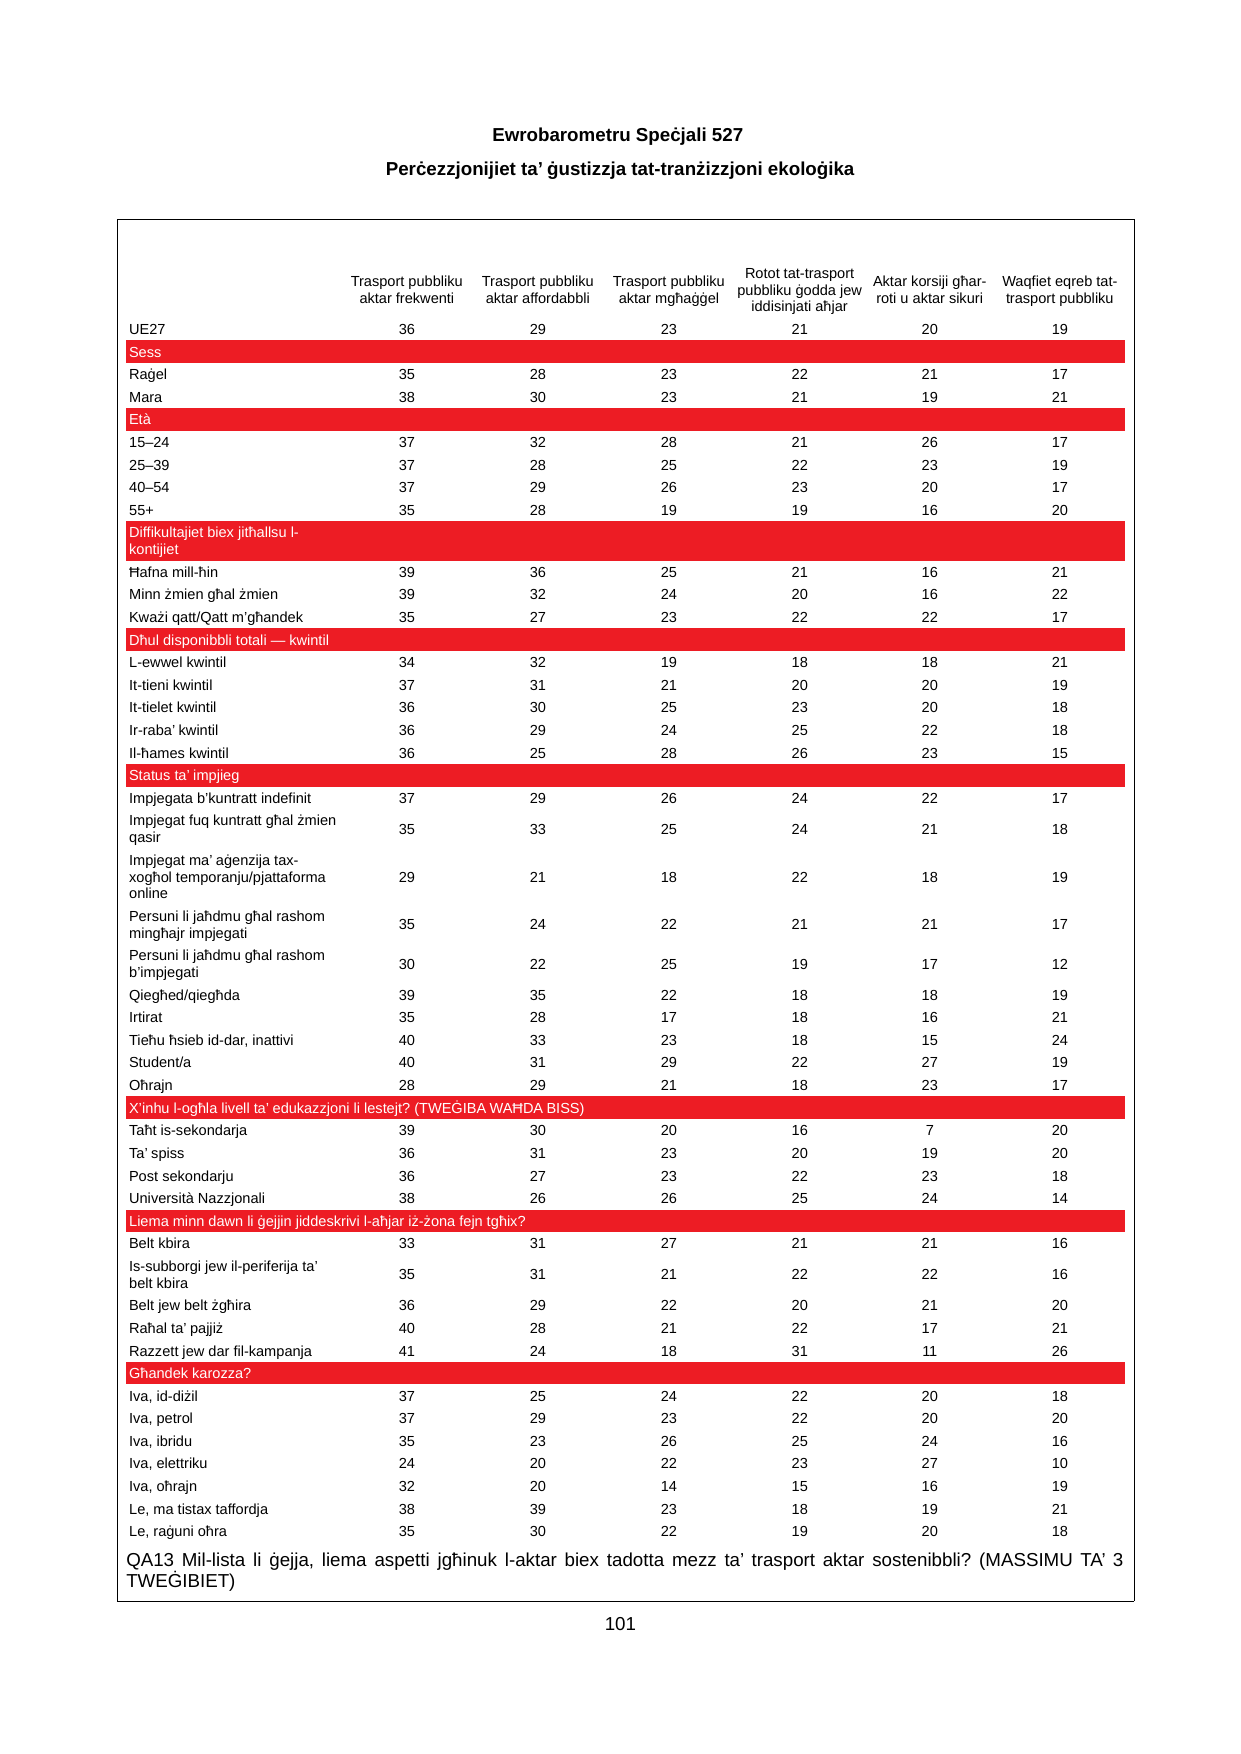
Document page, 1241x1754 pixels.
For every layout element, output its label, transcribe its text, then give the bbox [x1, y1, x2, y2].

table_cell [472, 340, 603, 363]
table_cell 16 [994, 1255, 1125, 1294]
table_cell 35 [341, 905, 472, 944]
table_cell 31 [472, 1142, 603, 1164]
table_cell Diffikultajiet biex jitħallsu l-kontijiet [126, 521, 341, 561]
table_cell 26 [734, 741, 865, 764]
table_cell [865, 340, 994, 363]
table_cell 22 [603, 984, 734, 1006]
table_cell 19 [734, 1520, 865, 1543]
table_cell 21 [865, 1294, 994, 1317]
table_cell 25 [734, 1187, 865, 1209]
table_cell 20 [865, 674, 994, 696]
table_cell 21 [603, 1074, 734, 1096]
table_cell 24 [603, 1385, 734, 1407]
text QA13 Mil-lista li ġejja, liema aspetti jgħinuk l-aktar biex tadotta mezz ta’ trasport aktar sostenibbli? (MASSIMU TA’ 3 TWEĠIBIET) [126, 1549, 1125, 1592]
table_cell 26 [865, 431, 994, 453]
table_cell Iva, petrol [126, 1407, 341, 1430]
table_cell 19 [994, 1051, 1125, 1074]
table_cell 18 [994, 1164, 1125, 1187]
table_cell 21 [994, 1498, 1125, 1520]
table_cell 26 [603, 787, 734, 809]
table_cell 32 [472, 431, 603, 453]
table_cell 55+ [126, 499, 341, 521]
table_cell 22 [865, 606, 994, 628]
table_cell 15–24 [126, 431, 341, 453]
table_cell 20 [865, 696, 994, 719]
table_cell 40–54 [126, 476, 341, 498]
table_cell 28 [472, 453, 603, 476]
table_cell 22 [865, 787, 994, 809]
table_cell 37 [341, 453, 472, 476]
table_cell 20 [865, 1385, 994, 1407]
table_cell 18 [603, 1339, 734, 1362]
table_cell Mara [126, 386, 341, 408]
table_cell 22 [994, 583, 1125, 606]
table_cell 33 [341, 1232, 472, 1255]
table_cell 24 [603, 583, 734, 606]
table_cell 35 [341, 1520, 472, 1543]
table_cell Iva, elettriku [126, 1452, 341, 1475]
table_cell [734, 1362, 865, 1384]
table_cell Sess [126, 340, 341, 363]
table_cell [994, 340, 1125, 363]
table_cell 19 [603, 499, 734, 521]
table_header [126, 262, 341, 318]
table_cell Iva, id-diżil [126, 1385, 341, 1407]
table_cell 23 [734, 1452, 865, 1475]
table_cell 28 [472, 499, 603, 521]
table_cell Persuni li jaħdmu għal rashom b’impjegati [126, 944, 341, 983]
table_cell 11 [865, 1339, 994, 1362]
table_cell Raħal ta’ pajjiż [126, 1317, 341, 1339]
table_cell 22 [734, 849, 865, 905]
table_cell 29 [472, 1407, 603, 1430]
table_cell 18 [734, 1029, 865, 1051]
table_cell L-ewwel kwintil [126, 651, 341, 673]
table_cell 23 [865, 741, 994, 764]
table_cell 23 [603, 1142, 734, 1164]
table_cell Razzett jew dar fil-kampanja [126, 1339, 341, 1362]
table_cell Iva, ibridu [126, 1430, 341, 1452]
table_cell 27 [603, 1232, 734, 1255]
table_cell 16 [865, 1475, 994, 1497]
table_cell Ir-raba’ kwintil [126, 719, 341, 741]
table_header Trasport pubbliku aktar mgħaġġel [603, 262, 734, 318]
table_cell 39 [472, 1498, 603, 1520]
table_cell 22 [603, 905, 734, 944]
table_cell 38 [341, 386, 472, 408]
table_cell Impjegata b’kuntratt indefinit [126, 787, 341, 809]
table_cell 18 [994, 1385, 1125, 1407]
table_cell 22 [734, 1051, 865, 1074]
table_cell Le, ma tistax taffordja [126, 1498, 341, 1520]
table_cell 32 [472, 583, 603, 606]
table_cell Minn żmien għal żmien [126, 583, 341, 606]
table_cell 25 [734, 1430, 865, 1452]
table_cell 20 [734, 583, 865, 606]
table_cell 17 [994, 431, 1125, 453]
table_cell 30 [472, 386, 603, 408]
table_cell 31 [472, 674, 603, 696]
table_cell 18 [734, 1006, 865, 1029]
table_cell 15 [994, 741, 1125, 764]
table_cell 23 [603, 386, 734, 408]
table_cell 19 [994, 318, 1125, 340]
table_cell 39 [341, 1119, 472, 1142]
table_cell Università Nazzjonali [126, 1187, 341, 1209]
table_cell 20 [734, 674, 865, 696]
table_cell 18 [603, 849, 734, 905]
table_cell 21 [734, 431, 865, 453]
table_cell Status ta’ impjieg [126, 764, 341, 787]
table_cell 36 [472, 561, 603, 583]
table_cell 25–39 [126, 453, 341, 476]
table_cell 28 [603, 431, 734, 453]
table_cell 28 [603, 741, 734, 764]
table_cell [865, 628, 994, 651]
table_cell Tieħu ħsieb id-dar, inattivi [126, 1029, 341, 1051]
table_cell 21 [734, 386, 865, 408]
table_cell 22 [865, 1255, 994, 1294]
table_cell 16 [865, 583, 994, 606]
table_cell Iva, oħrajn [126, 1475, 341, 1497]
table_cell 20 [865, 1407, 994, 1430]
table_cell 18 [994, 696, 1125, 719]
table_cell 22 [734, 1164, 865, 1187]
table_cell 23 [603, 363, 734, 386]
table_cell 16 [994, 1430, 1125, 1452]
table_cell 24 [865, 1187, 994, 1209]
table_cell 24 [734, 809, 865, 848]
table_cell 18 [865, 651, 994, 673]
table_cell [603, 1362, 734, 1384]
table_cell 23 [603, 606, 734, 628]
table_cell 30 [472, 1119, 603, 1142]
table_cell 23 [734, 696, 865, 719]
table_cell 21 [994, 651, 1125, 673]
table_cell 21 [994, 386, 1125, 408]
table_cell 23 [603, 1498, 734, 1520]
table_cell 39 [341, 984, 472, 1006]
table_cell 22 [734, 1407, 865, 1430]
table_cell 17 [994, 606, 1125, 628]
table_cell 17 [603, 1006, 734, 1029]
table_cell 21 [603, 1317, 734, 1339]
table_cell 17 [994, 787, 1125, 809]
table_cell 20 [865, 318, 994, 340]
table_cell 23 [734, 476, 865, 498]
table_cell 19 [865, 386, 994, 408]
table_cell 39 [341, 583, 472, 606]
table_cell 24 [994, 1029, 1125, 1051]
table_cell 18 [994, 809, 1125, 848]
table_cell 22 [734, 606, 865, 628]
table_cell [994, 1210, 1125, 1232]
table_cell 19 [994, 849, 1125, 905]
table_cell 25 [472, 741, 603, 764]
table_cell [603, 628, 734, 651]
table_cell 34 [341, 651, 472, 673]
table_cell 22 [734, 453, 865, 476]
table_cell 18 [734, 984, 865, 1006]
table_cell 27 [472, 606, 603, 628]
table_cell 24 [865, 1430, 994, 1452]
table_cell [994, 1362, 1125, 1384]
table_cell [865, 1362, 994, 1384]
table_cell 21 [734, 905, 865, 944]
table_cell 19 [734, 944, 865, 983]
table_cell 17 [865, 944, 994, 983]
table_cell 22 [734, 1255, 865, 1294]
table_cell 25 [472, 1385, 603, 1407]
table_cell 27 [472, 1164, 603, 1187]
table_cell 37 [341, 1385, 472, 1407]
table_cell 26 [994, 1339, 1125, 1362]
table_cell 24 [341, 1452, 472, 1475]
table_cell 21 [865, 905, 994, 944]
table_cell [603, 340, 734, 363]
table_cell 29 [472, 1074, 603, 1096]
table_cell 35 [341, 1430, 472, 1452]
table_cell [472, 408, 603, 431]
table_cell 25 [603, 561, 734, 583]
table_cell Oħrajn [126, 1074, 341, 1096]
table_cell 21 [994, 561, 1125, 583]
table_cell 24 [734, 787, 865, 809]
table_cell 36 [341, 1294, 472, 1317]
table_cell 31 [734, 1339, 865, 1362]
table_cell 33 [472, 809, 603, 848]
table_header Rotot tat-trasport pubbliku ġodda jew iddisinjati aħjar [734, 262, 865, 318]
table_cell 40 [341, 1029, 472, 1051]
table_cell 32 [341, 1475, 472, 1497]
table_cell 21 [734, 318, 865, 340]
table_cell 22 [472, 944, 603, 983]
table_cell 18 [865, 984, 994, 1006]
table_cell 36 [341, 1142, 472, 1164]
table_cell 23 [865, 1074, 994, 1096]
table_cell 19 [603, 651, 734, 673]
table_cell 24 [472, 1339, 603, 1362]
table_cell [472, 521, 603, 561]
table_cell 37 [341, 476, 472, 498]
table_cell 19 [734, 499, 865, 521]
table_cell 18 [734, 1074, 865, 1096]
table_cell 20 [865, 1520, 994, 1543]
table_cell 33 [472, 1029, 603, 1051]
table_cell 26 [603, 1430, 734, 1452]
table_cell 28 [341, 1074, 472, 1096]
table_cell 17 [994, 1074, 1125, 1096]
table_cell 19 [994, 453, 1125, 476]
table_cell 20 [994, 1294, 1125, 1317]
table_cell 16 [865, 1006, 994, 1029]
table_header Aktar korsiji għar-roti u aktar sikuri [865, 262, 994, 318]
table_cell 18 [994, 1520, 1125, 1543]
table_cell 36 [341, 741, 472, 764]
table_cell 40 [341, 1317, 472, 1339]
table_cell 25 [603, 453, 734, 476]
table_cell [341, 340, 472, 363]
table_cell [734, 408, 865, 431]
table_cell 25 [603, 809, 734, 848]
table_cell [734, 764, 865, 787]
table_cell 21 [865, 1232, 994, 1255]
table_cell [341, 1362, 472, 1384]
table_cell 29 [603, 1051, 734, 1074]
table_cell 15 [865, 1029, 994, 1051]
table_cell 29 [472, 787, 603, 809]
table_cell 15 [734, 1475, 865, 1497]
table_cell [603, 521, 734, 561]
table_header Waqfiet eqreb tat-trasport pubbliku [994, 262, 1125, 318]
table_cell 17 [994, 363, 1125, 386]
table_cell 20 [734, 1294, 865, 1317]
table_cell 40 [341, 1051, 472, 1074]
table_cell 20 [472, 1452, 603, 1475]
table_cell 28 [472, 1006, 603, 1029]
table_cell 32 [472, 651, 603, 673]
table_cell [994, 408, 1125, 431]
table_cell [734, 340, 865, 363]
table_cell Is-subborgi jew il-periferija ta’ belt kbira [126, 1255, 341, 1294]
table_cell 19 [865, 1498, 994, 1520]
table_cell 19 [865, 1142, 994, 1164]
table_cell Le, raġuni oħra [126, 1520, 341, 1543]
table_cell 22 [603, 1520, 734, 1543]
table_cell 21 [734, 1232, 865, 1255]
table_cell 21 [994, 1006, 1125, 1029]
table_cell 30 [341, 944, 472, 983]
table_cell Liema minn dawn li ġejjin jiddeskrivi l-aħjar iż-żona fejn tgħix? [126, 1210, 865, 1232]
table_cell X’inhu l-ogħla livell ta’ edukazzjoni li lestejt? (TWEĠIBA WAĦDA BISS) [126, 1096, 1125, 1119]
table_cell [994, 628, 1125, 651]
table_cell [865, 521, 994, 561]
table_cell [865, 764, 994, 787]
table_cell [341, 408, 472, 431]
table_cell 38 [341, 1498, 472, 1520]
table_cell Età [126, 408, 341, 431]
table_cell 20 [603, 1119, 734, 1142]
table_cell 26 [603, 476, 734, 498]
table_cell 35 [472, 984, 603, 1006]
table_cell [603, 764, 734, 787]
table_cell 28 [472, 363, 603, 386]
table_cell 19 [994, 674, 1125, 696]
table_cell 18 [734, 651, 865, 673]
table_cell 25 [603, 696, 734, 719]
table_cell [734, 521, 865, 561]
table_cell 21 [603, 1255, 734, 1294]
table_cell [994, 521, 1125, 561]
table_cell 26 [603, 1187, 734, 1209]
table_cell [734, 628, 865, 651]
table_cell [865, 1210, 994, 1232]
table_cell 17 [994, 476, 1125, 498]
table_cell 19 [994, 984, 1125, 1006]
table_cell 23 [603, 1164, 734, 1187]
table_cell 35 [341, 499, 472, 521]
table_cell 29 [472, 1294, 603, 1317]
table_cell Student/a [126, 1051, 341, 1074]
table_cell 22 [603, 1452, 734, 1475]
table_cell 23 [865, 453, 994, 476]
table_cell 36 [341, 719, 472, 741]
table_cell 31 [472, 1255, 603, 1294]
table_cell 38 [341, 1187, 472, 1209]
table_cell Impjegat fuq kuntratt għal żmien qasir [126, 809, 341, 848]
table_cell 14 [603, 1475, 734, 1497]
table_cell 21 [472, 849, 603, 905]
table_cell 26 [472, 1187, 603, 1209]
table_cell Post sekondarju [126, 1164, 341, 1187]
table_cell 18 [734, 1498, 865, 1520]
table_cell 35 [341, 606, 472, 628]
table_cell 7 [865, 1119, 994, 1142]
table_cell [865, 408, 994, 431]
table_cell 12 [994, 944, 1125, 983]
table_cell [603, 408, 734, 431]
table_cell Ta’ spiss [126, 1142, 341, 1164]
table_cell 35 [341, 809, 472, 848]
table_cell UE27 [126, 318, 341, 340]
table_cell 20 [734, 1142, 865, 1164]
table_cell 22 [865, 719, 994, 741]
table_cell 25 [734, 719, 865, 741]
table_cell 23 [865, 1164, 994, 1187]
table_cell 29 [472, 719, 603, 741]
table_cell 16 [994, 1232, 1125, 1255]
table_cell 17 [994, 905, 1125, 944]
table_cell 35 [341, 1255, 472, 1294]
table_cell Belt kbira [126, 1232, 341, 1255]
table_cell 20 [994, 1142, 1125, 1164]
table_cell 36 [341, 318, 472, 340]
table_cell Għandek karozza? [126, 1362, 341, 1384]
table_cell 27 [865, 1051, 994, 1074]
table_cell Raġel [126, 363, 341, 386]
table_cell [341, 764, 472, 787]
table_cell 21 [865, 809, 994, 848]
table_cell [472, 764, 603, 787]
table_cell 25 [603, 944, 734, 983]
table_cell 18 [865, 849, 994, 905]
table_cell Belt jew belt żgħira [126, 1294, 341, 1317]
table_cell 31 [472, 1232, 603, 1255]
table_cell 29 [341, 849, 472, 905]
table_cell 14 [994, 1187, 1125, 1209]
table_cell 37 [341, 431, 472, 453]
table_cell 22 [603, 1294, 734, 1317]
table_cell Impjegat ma’ aġenzija tax-xogħol temporanju/pjattaforma online [126, 849, 341, 905]
table_cell 22 [734, 1385, 865, 1407]
table_cell [472, 1362, 603, 1384]
table_cell 10 [994, 1452, 1125, 1475]
table_cell It-tielet kwintil [126, 696, 341, 719]
table_cell [994, 764, 1125, 787]
table_cell 16 [865, 499, 994, 521]
table_cell 22 [734, 1317, 865, 1339]
table_cell 18 [994, 719, 1125, 741]
table_cell 37 [341, 787, 472, 809]
table_cell 30 [472, 696, 603, 719]
table_cell 22 [734, 363, 865, 386]
table_cell 21 [994, 1317, 1125, 1339]
table_cell 30 [472, 1520, 603, 1543]
table_cell 35 [341, 363, 472, 386]
table_cell 35 [341, 1006, 472, 1029]
table_cell 19 [994, 1475, 1125, 1497]
table_header Trasport pubbliku aktar frekwenti [341, 262, 472, 318]
table_cell 36 [341, 696, 472, 719]
table_cell Qiegħed/qiegħda [126, 984, 341, 1006]
table_cell 23 [603, 318, 734, 340]
table_cell Persuni li jaħdmu għal rashom mingħajr impjegati [126, 905, 341, 944]
table_cell Dħul disponibbli totali — kwintil [126, 628, 603, 651]
table_cell 21 [865, 363, 994, 386]
table_cell 37 [341, 674, 472, 696]
table_cell 17 [865, 1317, 994, 1339]
table_cell 28 [472, 1317, 603, 1339]
table_header Trasport pubbliku aktar affordabbli [472, 262, 603, 318]
table_cell 29 [472, 476, 603, 498]
table_cell 20 [865, 476, 994, 498]
table_cell 16 [865, 561, 994, 583]
table_cell Ħafna mill-ħin [126, 561, 341, 583]
table_cell 20 [994, 1407, 1125, 1430]
table_cell Taħt is-sekondarja [126, 1119, 341, 1142]
table_cell 24 [603, 719, 734, 741]
table_cell 23 [603, 1029, 734, 1051]
table_cell 21 [734, 561, 865, 583]
table_cell 23 [472, 1430, 603, 1452]
table_cell 16 [734, 1119, 865, 1142]
table_cell 20 [994, 499, 1125, 521]
table_cell 21 [603, 674, 734, 696]
table_cell Irtirat [126, 1006, 341, 1029]
table_cell Il-ħames kwintil [126, 741, 341, 764]
table_cell Kważi qatt/Qatt m’għandek [126, 606, 341, 628]
table_cell 39 [341, 561, 472, 583]
table_cell 27 [865, 1452, 994, 1475]
table_cell 23 [603, 1407, 734, 1430]
table_cell 20 [994, 1119, 1125, 1142]
table_cell [341, 521, 472, 561]
table_cell It-tieni kwintil [126, 674, 341, 696]
table_cell 20 [472, 1475, 603, 1497]
table_cell 24 [472, 905, 603, 944]
table_cell 36 [341, 1164, 472, 1187]
table_cell 31 [472, 1051, 603, 1074]
table_cell 29 [472, 318, 603, 340]
table_cell 37 [341, 1407, 472, 1430]
table_cell 41 [341, 1339, 472, 1362]
